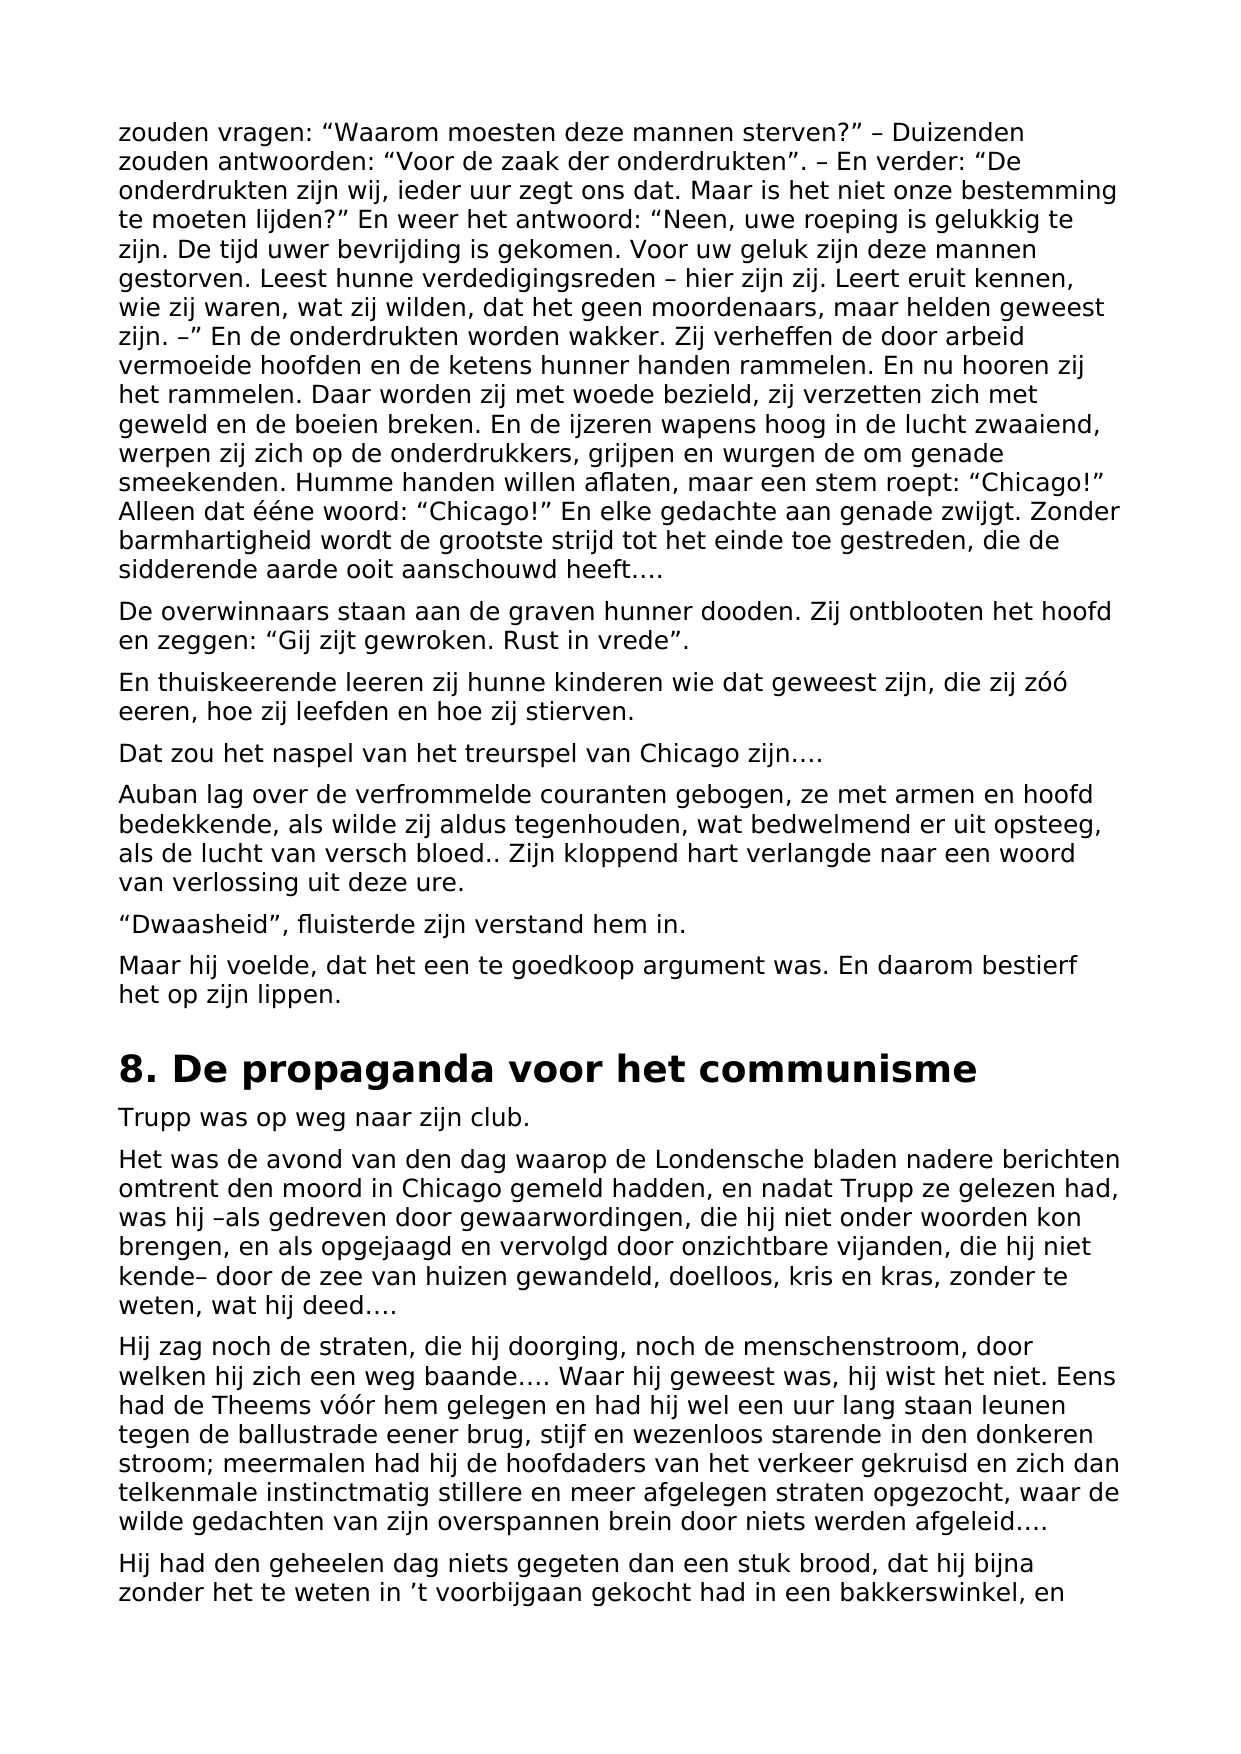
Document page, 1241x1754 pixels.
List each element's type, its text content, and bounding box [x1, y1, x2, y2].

text Maar hij voelde, dat het een te goedkoop argument was. En daarom bestierf het op zijn lippen. [118, 951, 1122, 1010]
text De overwinnaars staan aan de graven hunner dooden. Zij ontblooten het hoofd en zeggen: “Gij zijt gewroken. Rust in vrede”. [118, 597, 1122, 656]
text Auban lag over de verfrommelde couranten gebogen, ze met armen en hoofd bedekkende, als wilde zij aldus tegenhouden, wat bedwelmend er uit opsteeg, als de lucht van versch bloed.. Zijn kloppend hart verlangde naar een woord van verlossing uit deze ure. [118, 781, 1122, 897]
text “Dwaasheid”, fluisterde zijn verstand hem in. [118, 910, 1122, 939]
text Trupp was op weg naar zijn club. [118, 1103, 1122, 1133]
text Dat zou het naspel van het treurspel van Chicago zijn…. [118, 739, 1122, 768]
text Het was de avond van den dag waarop de Londensche bladen nadere berichten omtrent den moord in Chicago gemeld hadden, en nadat Trupp ze gelezen had, was hij –als gedreven door gewaarwordingen, die hij niet onder woorden kon brengen, en als opgejaagd en vervolgd door onzichtbare vijanden, die hij niet kende– door de zee van huizen gewandeld, doelloos, kris en kras, zonder te weten, wat hij deed…. [118, 1145, 1122, 1320]
subtitle 8. De propaganda voor het communisme [118, 1047, 1122, 1091]
text zouden vragen: “Waarom moesten deze mannen sterven?” – Duizenden zouden antwoorden: “Voor de zaak der onderdrukten”. – En verder: “De onderdrukten zijn wij, ieder uur zegt ons dat. Maar is het niet onze bestemming te moeten lijden?” En weer het antwoord: “Neen, uwe roeping is gelukkig te zijn. De tijd uwer bevrijding is gekomen. Voor uw geluk zijn deze mannen gestorven. Leest hunne verdedigingsreden – hier zijn zij. Leert eruit kennen, wie zij waren, wat zij wilden‚ dat het geen moordenaars, maar helden geweest zijn. –” En de onderdrukten worden wakker. Zij verheffen de door arbeid vermoeide hoofden en de ketens hunner handen rammelen. En nu hooren zij het rammelen. Daar worden zij met woede bezield, zij verzetten zich met geweld en de boeien breken. En de ijzeren wapens hoog in de lucht zwaaiend, werpen zij zich op de onderdrukkers, grijpen en wurgen de om genade smeekenden. Humme handen willen aflaten, maar een stem roept: “Chicago!” Alleen dat ééne woord: “Chicago!” En elke gedachte aan genade zwijgt. Zonder barmhartigheid wordt de grootste strijd tot het einde toe gestreden, die de sidderende aarde ooit aanschouwd heeft…. [118, 118, 1122, 585]
text Hij had den geheelen dag niets gegeten dan een stuk brood, dat hij bijna zonder het te weten in ’t voorbijgaan gekocht had in een bakkerswinkel‚ en [118, 1549, 1122, 1608]
text En thuiskeerende leeren zij hunne kinderen wie dat geweest zijn, die zij zóó eeren, hoe zij leefden en hoe zij stierven. [118, 668, 1122, 726]
text Hij zag noch de straten, die hij doorging, noch de menschenstroom, door welken hij zich een weg baande…. Waar hij geweest was, hij wist het niet. Eens had de Theems vóór hem gelegen en had hij wel een uur lang staan leunen tegen de ballustrade eener brug, stijf en wezenloos starende in den donkeren stroom; meermalen had hij de hoofdaders van het verkeer gekruisd en zich dan telkenmale instinctmatig stillere en meer afgelegen straten opgezocht, waar de wilde gedachten van zijn overspannen brein door niets werden afgeleid…. [118, 1333, 1122, 1537]
